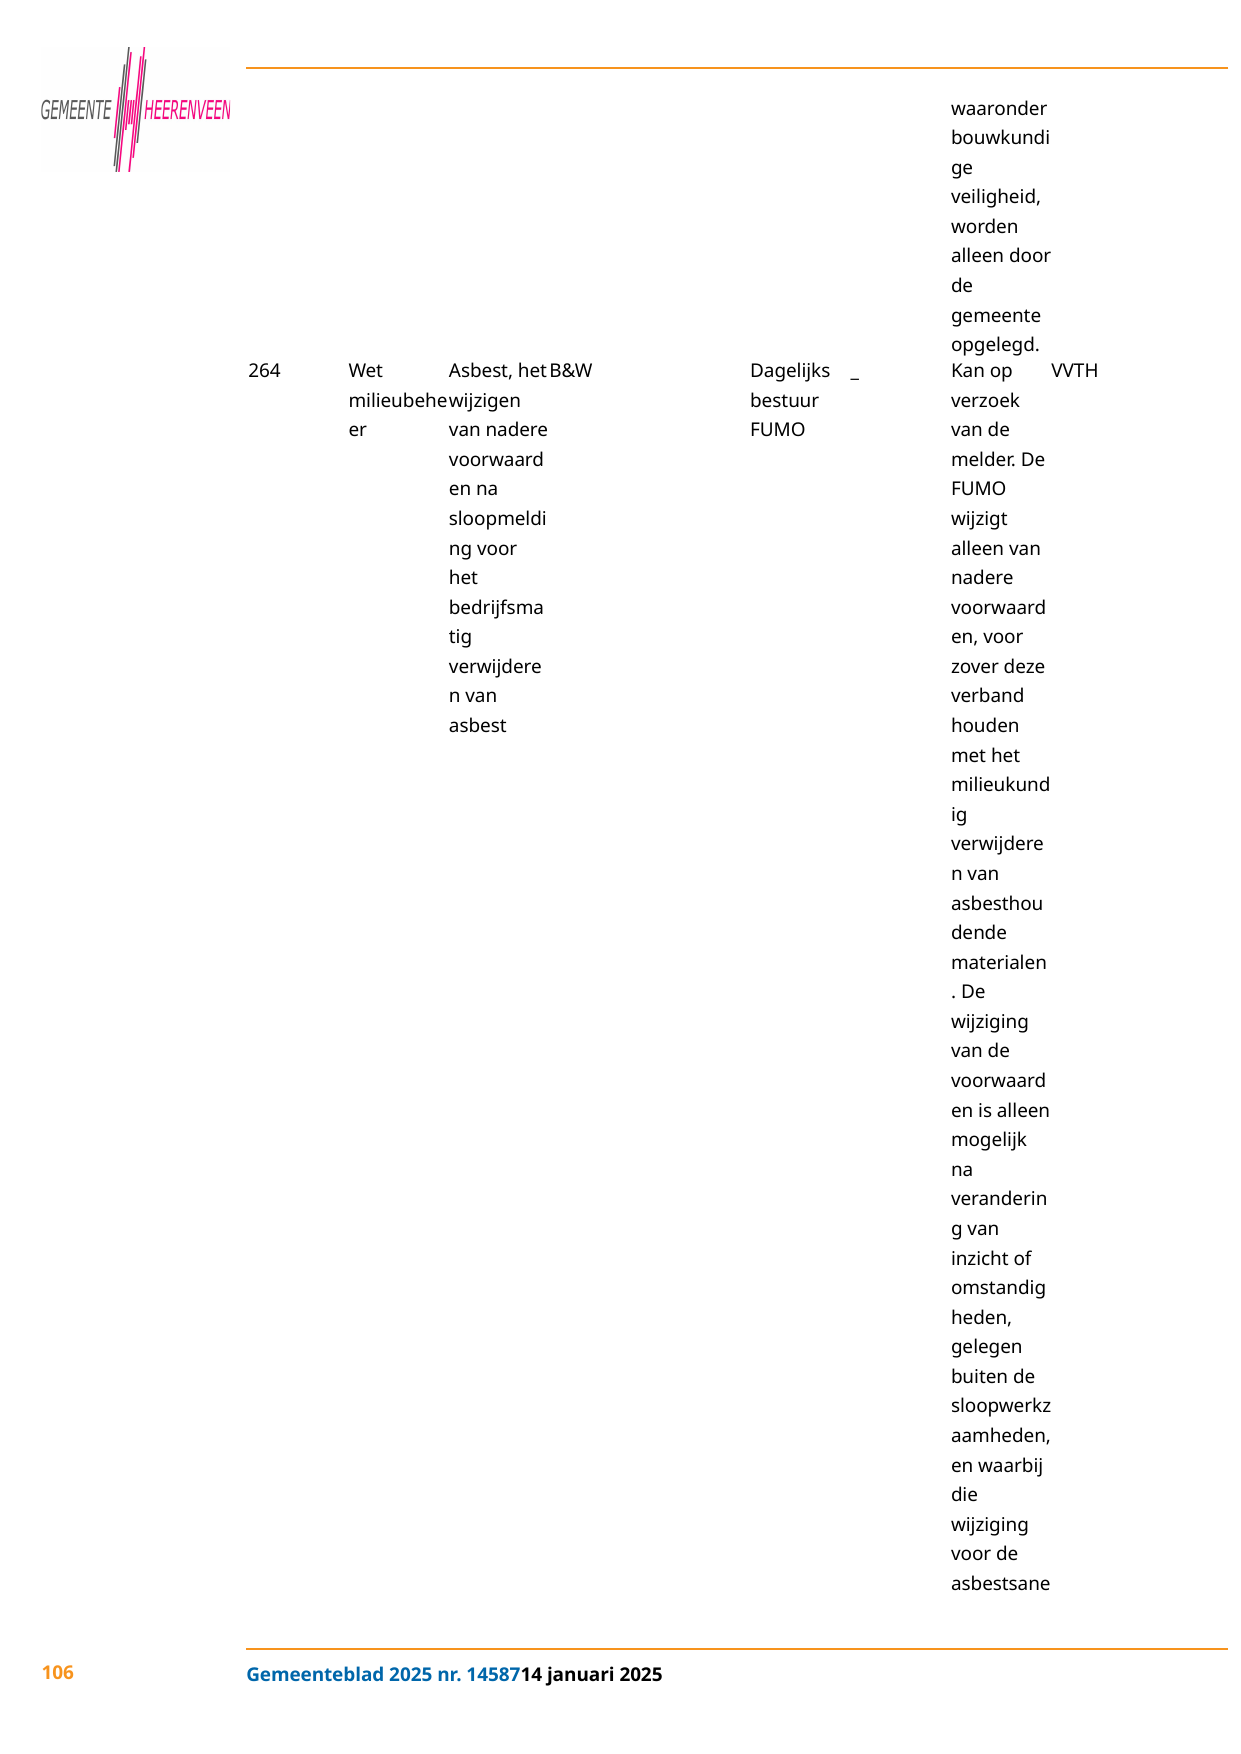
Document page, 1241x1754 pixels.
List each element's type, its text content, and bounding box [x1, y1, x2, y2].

table_cell [650, 357, 750, 1596]
table_cell VVTH [1051, 357, 1152, 1596]
table_cell B&W [549, 357, 649, 1596]
table_cell [650, 95, 750, 357]
table_cell Dagelijks bestuur FUMO [750, 357, 850, 1596]
table_cell Kan op verzoek van de melder. De FUMO wijzigt alleen van nadere voorwaarden, voor zover deze verband houden met het milieukundig verwijderen van asbesthoudende materialen. De wijziging van de voorwaarden is alleen mogelijk na verandering van inzicht of omstandigheden, gelegen buiten de sloopwerkzaamheden, en waarbij die wijziging voor de asbestsane [951, 357, 1051, 1596]
picture [41, 47, 231, 172]
table_cell [850, 95, 951, 357]
table_cell Wet milieubeheer [348, 357, 449, 1596]
table_cell [750, 95, 850, 357]
table_cell [248, 95, 348, 357]
table_cell waaronder bouwkundige veiligheid, worden alleen door de gemeente opgelegd. [951, 95, 1051, 357]
table_cell [549, 95, 649, 357]
table_cell 264 [248, 357, 348, 1596]
table_cell Asbest, het wijzigen van nadere voorwaarden na sloopmelding voor het bedrijfsmatig verwijderen van asbest [449, 357, 549, 1596]
table_cell [449, 95, 549, 357]
table_cell [1051, 95, 1152, 357]
table_cell _ [850, 357, 951, 1596]
table_cell [348, 95, 449, 357]
